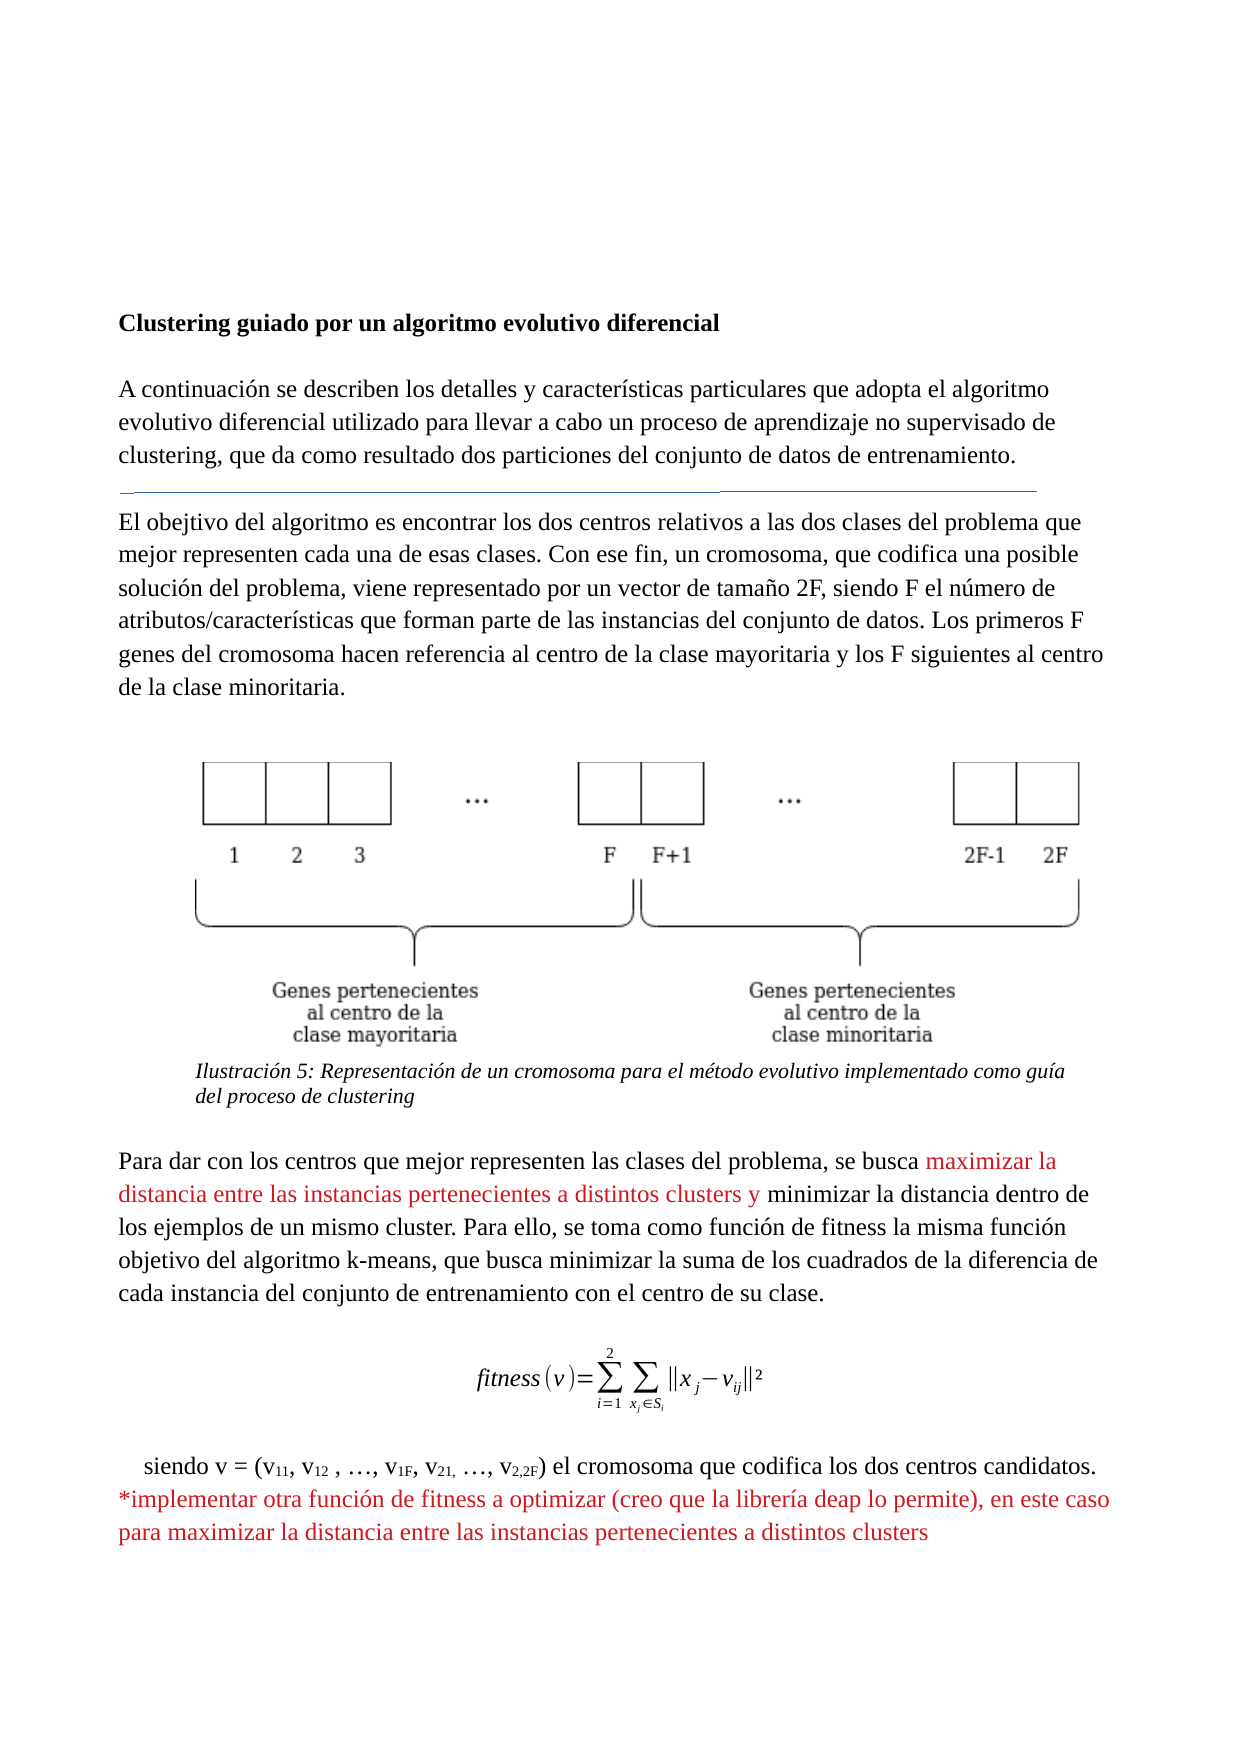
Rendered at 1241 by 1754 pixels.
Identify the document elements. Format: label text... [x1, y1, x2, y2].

text *implementar otra función de fitness a optimizar (creo que la librería deap lo permite), en este caso para maximizar la distancia entre las instancias pertenecientes a distintos clusters [118, 1484, 1122, 1546]
picture [195, 762, 1080, 1053]
text Para dar con los centros que mejor representen las clases del problema, se busca maximizar la distancia entre las instancias pertenecientes a distintos clusters y minimizar la distancia dentro de los ejemplos de un mismo cluster. Para ello, se toma como función de fitness la misma función objetivo del algoritmo k-means, que busca minimizar la suma de los cuadrados de la diferencia de cada instancia del conjunto de entrenamiento con el centro de su clase. [118, 1146, 1122, 1307]
text A continuación se describen los detalles y características particulares que adopta el algoritmo evolutivo diferencial utilizado para llevar a cabo un proceso de aprendizaje no supervisado de clustering, que da como resultado dos particiones del conjunto de datos de entrenamiento. [118, 374, 1122, 469]
text siendo v = (v11, v12 , …, v1F, v21, …, v2,2F) el cromosoma que codifica los dos centros candidatos. [118, 1451, 1122, 1479]
text Ilustración 5: Representación de un cromosoma para el método evolutivo implementado como guía del proceso de clustering [195, 1053, 1079, 1108]
text Clustering guiado por un algoritmo evolutivo diferencial [118, 308, 1122, 337]
text El obejtivo del algoritmo es encontrar los dos centros relativos a las dos clases del problema que mejor representen cada una de esas clases. Con ese fin, un cromosoma, que codifica una posible solución del problema, viene representado por un vector de tamaño 2F, siendo F el número de atributos/características que forman parte de las instancias del conjunto de datos. Los primeros F genes del cromosoma hacen referencia al centro de la clase mayoritaria y los F siguientes al centro de la clase minoritaria. [118, 507, 1122, 700]
